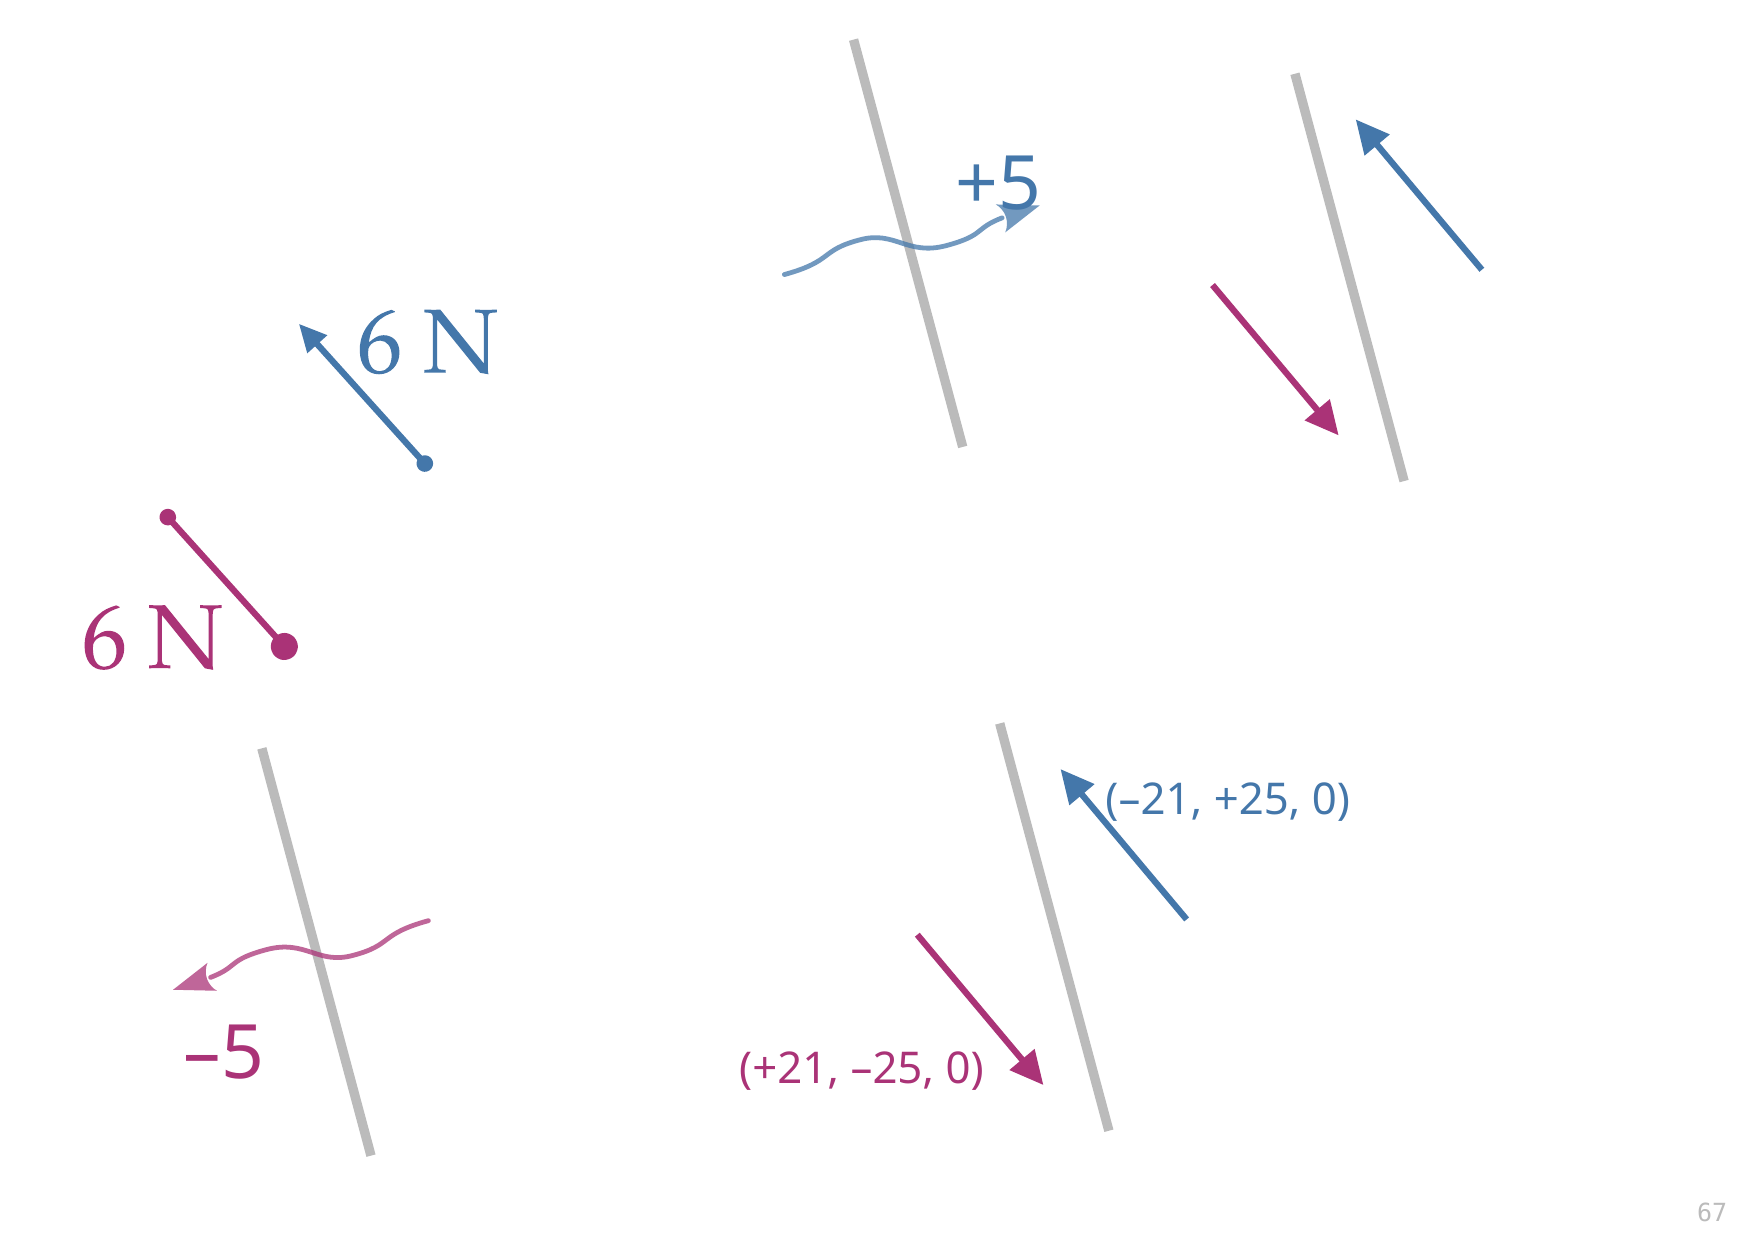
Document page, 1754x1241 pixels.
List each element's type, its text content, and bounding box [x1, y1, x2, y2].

text_box [149, 605, 222, 670]
text_box (–21, +25, 0) [1090, 760, 1379, 826]
text_box [359, 309, 400, 375]
text_box –5 [169, 990, 274, 1081]
text_box [84, 605, 125, 670]
text_box [424, 309, 497, 375]
text_box +5 [940, 121, 1054, 212]
text_box (+21, –25, 0) [724, 1029, 1013, 1096]
